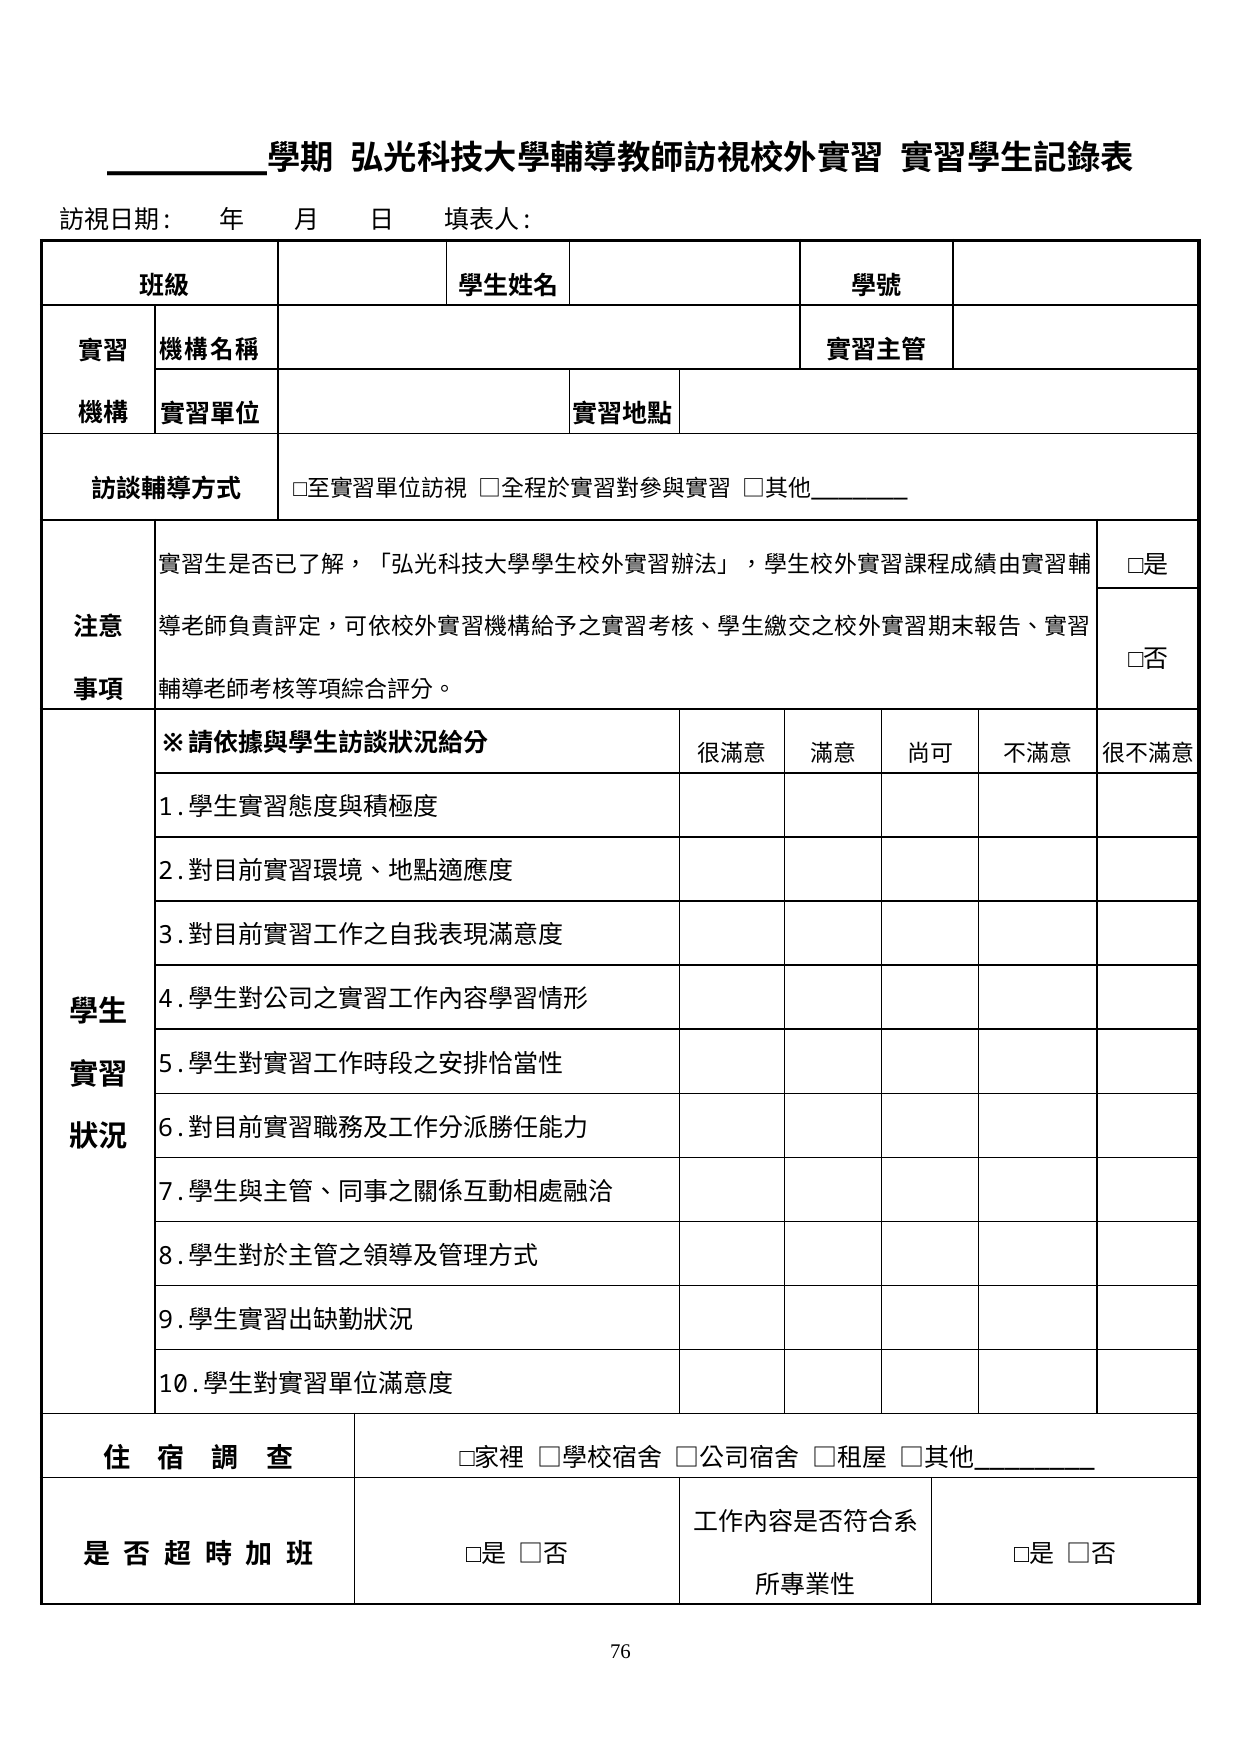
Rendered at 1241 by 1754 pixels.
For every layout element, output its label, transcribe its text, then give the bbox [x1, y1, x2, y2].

table_cell [785, 1094, 881, 1156]
table_header 班級 [43, 242, 277, 304]
table_cell [979, 902, 1096, 964]
table_cell [882, 1222, 978, 1284]
table_cell [680, 1350, 784, 1413]
table_cell 1.學生實習態度與積極度 [156, 774, 679, 836]
table_cell [882, 966, 978, 1028]
table_cell 實習 機構 [43, 306, 154, 432]
table_cell 3.對目前實習工作之自我表現滿意度 [156, 902, 679, 964]
table_cell [979, 838, 1096, 900]
table_cell [882, 1286, 978, 1349]
table_cell [785, 1350, 881, 1413]
table_cell 不滿意 [979, 710, 1096, 772]
table_cell [882, 1094, 978, 1156]
table_cell [882, 1158, 978, 1221]
table_cell 很滿意 [680, 710, 784, 772]
table_cell [785, 774, 881, 836]
table_cell ※請依據與學生訪談狀況給分 [156, 710, 679, 772]
table_cell □家裡 □學校宿舍 □公司宿舍 □租屋 □其他________ [355, 1414, 1197, 1477]
table_cell [1098, 1030, 1197, 1092]
table_cell 學生 實習 狀況 [43, 710, 154, 1413]
table_cell 實習生是否已了解，「弘光科技大學學生校外實習辦法」，學生校外實習課程成績由實習輔導老師負責評定，可依校外實習機構給予之實習考核、學生繳交之校外實習期末報告、實習輔導老師考核等項綜合評分。 [156, 521, 1096, 708]
table_cell □否 [1098, 589, 1197, 708]
table_header [279, 242, 446, 304]
table_cell [1098, 1286, 1197, 1349]
table_cell [785, 1158, 881, 1221]
table_cell [882, 838, 978, 900]
table_cell [979, 966, 1096, 1028]
table_cell [680, 838, 784, 900]
table_cell [1098, 1094, 1197, 1156]
table_cell 訪談輔導方式 [43, 434, 277, 519]
table_cell □至實習單位訪視 □全程於實習對參與實習 □其他­­­_______ [279, 434, 1197, 519]
table_cell 實習單位 [156, 370, 277, 432]
table_cell [680, 774, 784, 836]
table_cell 2.對目前實習環境、地點適應度 [156, 838, 679, 900]
text 訪視日期: 年 月 日 填表人: [59, 176, 1181, 239]
table_cell 住 宿 調 查 [43, 1414, 354, 1477]
table_cell [979, 1158, 1096, 1221]
table_header 學號 [801, 242, 952, 304]
table_cell 7.學生與主管、同事之關係互動相處融洽 [156, 1158, 679, 1221]
table_cell [785, 966, 881, 1028]
table_cell 很不滿意 [1098, 710, 1197, 772]
table_header [570, 242, 799, 304]
table_cell [279, 370, 569, 432]
table_cell [680, 1286, 784, 1349]
table_cell [680, 1030, 784, 1092]
table_cell [785, 1286, 881, 1349]
table_cell [680, 902, 784, 964]
table_cell 10.學生對實習單位滿意度 [156, 1350, 679, 1413]
table_cell 6.對目前實習職務及工作分派勝任能力 [156, 1094, 679, 1156]
table_cell 實習地點 [570, 370, 679, 432]
table_cell [785, 902, 881, 964]
table_cell 滿意 [785, 710, 881, 772]
table_cell [882, 1030, 978, 1092]
table_cell 5.學生對實習工作時段之安排恰當性 [156, 1030, 679, 1092]
table_cell 實習主管 [801, 306, 952, 368]
table_cell [882, 902, 978, 964]
table_cell □是 □否 [355, 1478, 679, 1603]
table_cell [1098, 902, 1197, 964]
table_header 學生姓名 [447, 242, 569, 304]
table_cell [979, 1030, 1096, 1092]
table_cell [680, 1158, 784, 1221]
table_cell 尚可 [882, 710, 978, 772]
table_cell 機構名稱 [156, 306, 277, 368]
table_cell □是 □否 [932, 1478, 1197, 1603]
table_cell [680, 1222, 784, 1284]
table_cell [882, 774, 978, 836]
table_cell [1098, 1222, 1197, 1284]
table_cell [979, 774, 1096, 836]
table_cell [979, 1222, 1096, 1284]
table_cell □是 [1098, 521, 1197, 587]
table_cell [680, 1094, 784, 1156]
table_cell [1098, 1158, 1197, 1221]
table_cell [979, 1350, 1096, 1413]
table_cell [680, 370, 1197, 432]
table_cell 8.學生對於主管之領導及管理方式 [156, 1222, 679, 1284]
table_cell [785, 1030, 881, 1092]
text ________學期 弘光科技大學輔導教師訪視校外實習 實習學生記錄表 [59, 114, 1181, 176]
table_cell [954, 306, 1197, 368]
table_cell 工作內容是否符合系所專業性 [680, 1478, 931, 1603]
table_cell [1098, 774, 1197, 836]
table_cell [979, 1286, 1096, 1349]
table_cell [279, 306, 799, 368]
table_header [954, 242, 1197, 304]
table_cell 9.學生實習出缺勤狀況 [156, 1286, 679, 1349]
table_cell [785, 1222, 881, 1284]
table_cell [785, 838, 881, 900]
table_cell [882, 1350, 978, 1413]
table_cell [1098, 838, 1197, 900]
table_cell 注意 事項 [43, 521, 154, 708]
table_cell [979, 1094, 1096, 1156]
table_cell 是 否 超 時 加 班 [43, 1478, 354, 1603]
table_cell [680, 966, 784, 1028]
table_cell [1098, 1350, 1197, 1413]
table_cell [1098, 966, 1197, 1028]
table_cell 4.學生對公司之實習工作內容學習情形 [156, 966, 679, 1028]
